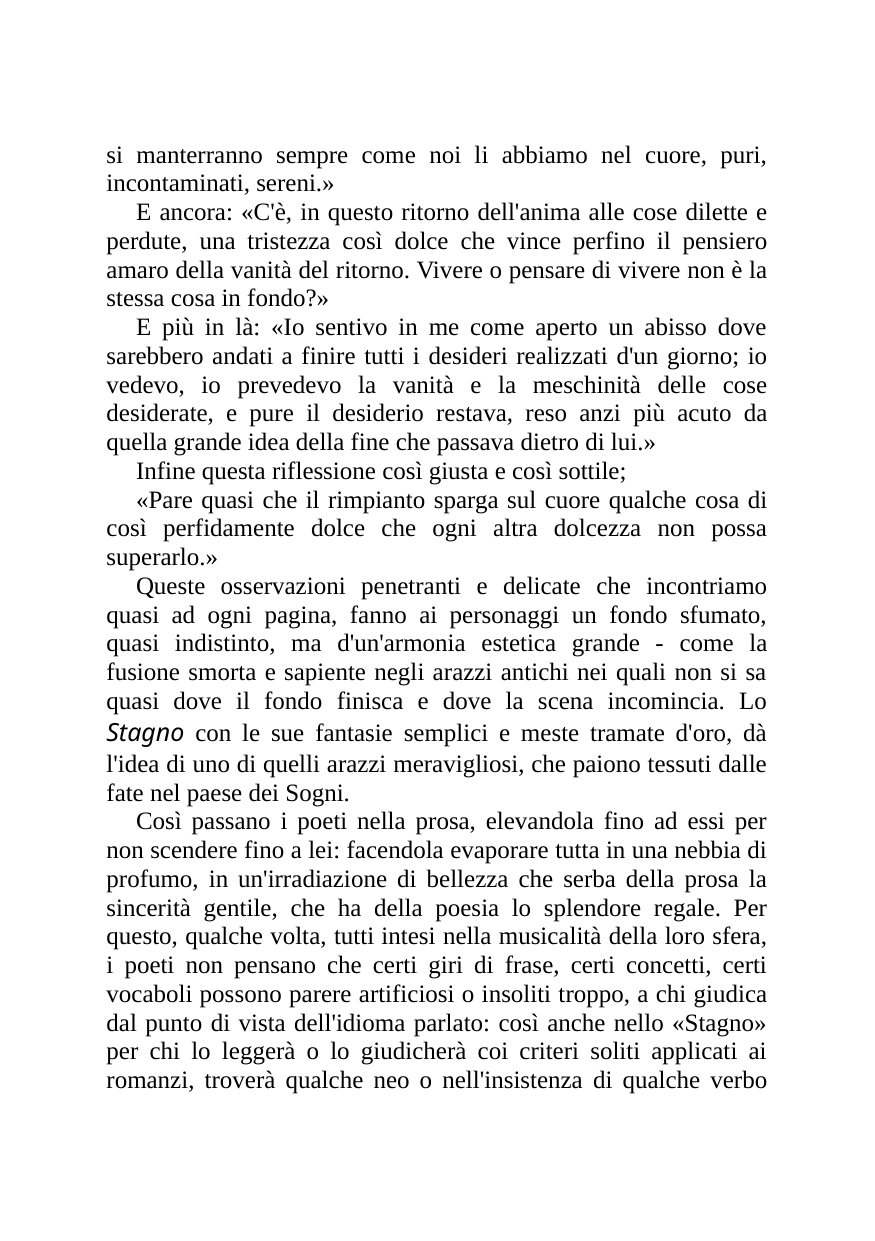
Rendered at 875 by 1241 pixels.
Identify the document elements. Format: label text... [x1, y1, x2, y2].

text si manterranno sempre come noi li abbiamo nel cuore, puri, incontaminati, sereni.» [106, 140, 768, 197]
text Così passano i poeti nella prosa, elevandola fino ad essi per non scendere fino a lei: facendola evaporare tutta in una nebbia di profumo, in un'irradiazione di bellezza che serba della prosa la sincerità gentile, che ha della poesia lo splendore regale. Per questo, qualche volta, tutti intesi nella musicalità della loro sfera, i poeti non pensano che certi giri di frase, certi concetti, certi vocaboli possono parere artificiosi o insoliti troppo, a chi giudica dal punto di vista dell'idioma parlato: così anche nello «Stagno» per chi lo leggerà o lo giudicherà coi criteri soliti applicati ai romanzi, troverà qualche neo o nell'insistenza di qualche verbo [106, 806, 768, 1094]
text E ancora: «C'è, in questo ritorno dell'anima alle cose dilette e perdute, una tristezza così dolce che vince perfino il pensiero amaro della vanità del ritorno. Vivere o pensare di vivere non è la stessa cosa in fondo?» [106, 197, 768, 312]
text E più in là: «Io sentivo in me come aperto un abisso dove sarebbero andati a finire tutti i desideri realizzati d'un giorno; io vedevo, io prevedevo la vanità e la meschinità delle cose desiderate, e pure il desiderio restava, reso anzi più acuto da quella grande idea della fine che passava dietro di lui.» [106, 312, 768, 456]
text Infine questa riflessione così giusta e così sottile; [106, 456, 768, 485]
text «Pare quasi che il rimpianto sparga sul cuore qualche cosa di così perfidamente dolce che ogni altra dolcezza non possa superarlo.» [106, 485, 768, 571]
text Queste osservazioni penetranti e delicate che incontriamo quasi ad ogni pagina, fanno ai personaggi un fondo sfumato, quasi indistinto, ma d'un'armonia estetica grande - come la fusione smorta e sapiente negli arazzi antichi nei quali non si sa quasi dove il fondo finisca e dove la scena incomincia. Lo Stagno con le sue fantasie semplici e meste tramate d'oro, dà l'idea di uno di quelli arazzi meravigliosi, che paiono tessuti dalle fate nel paese dei Sogni. [106, 571, 768, 806]
